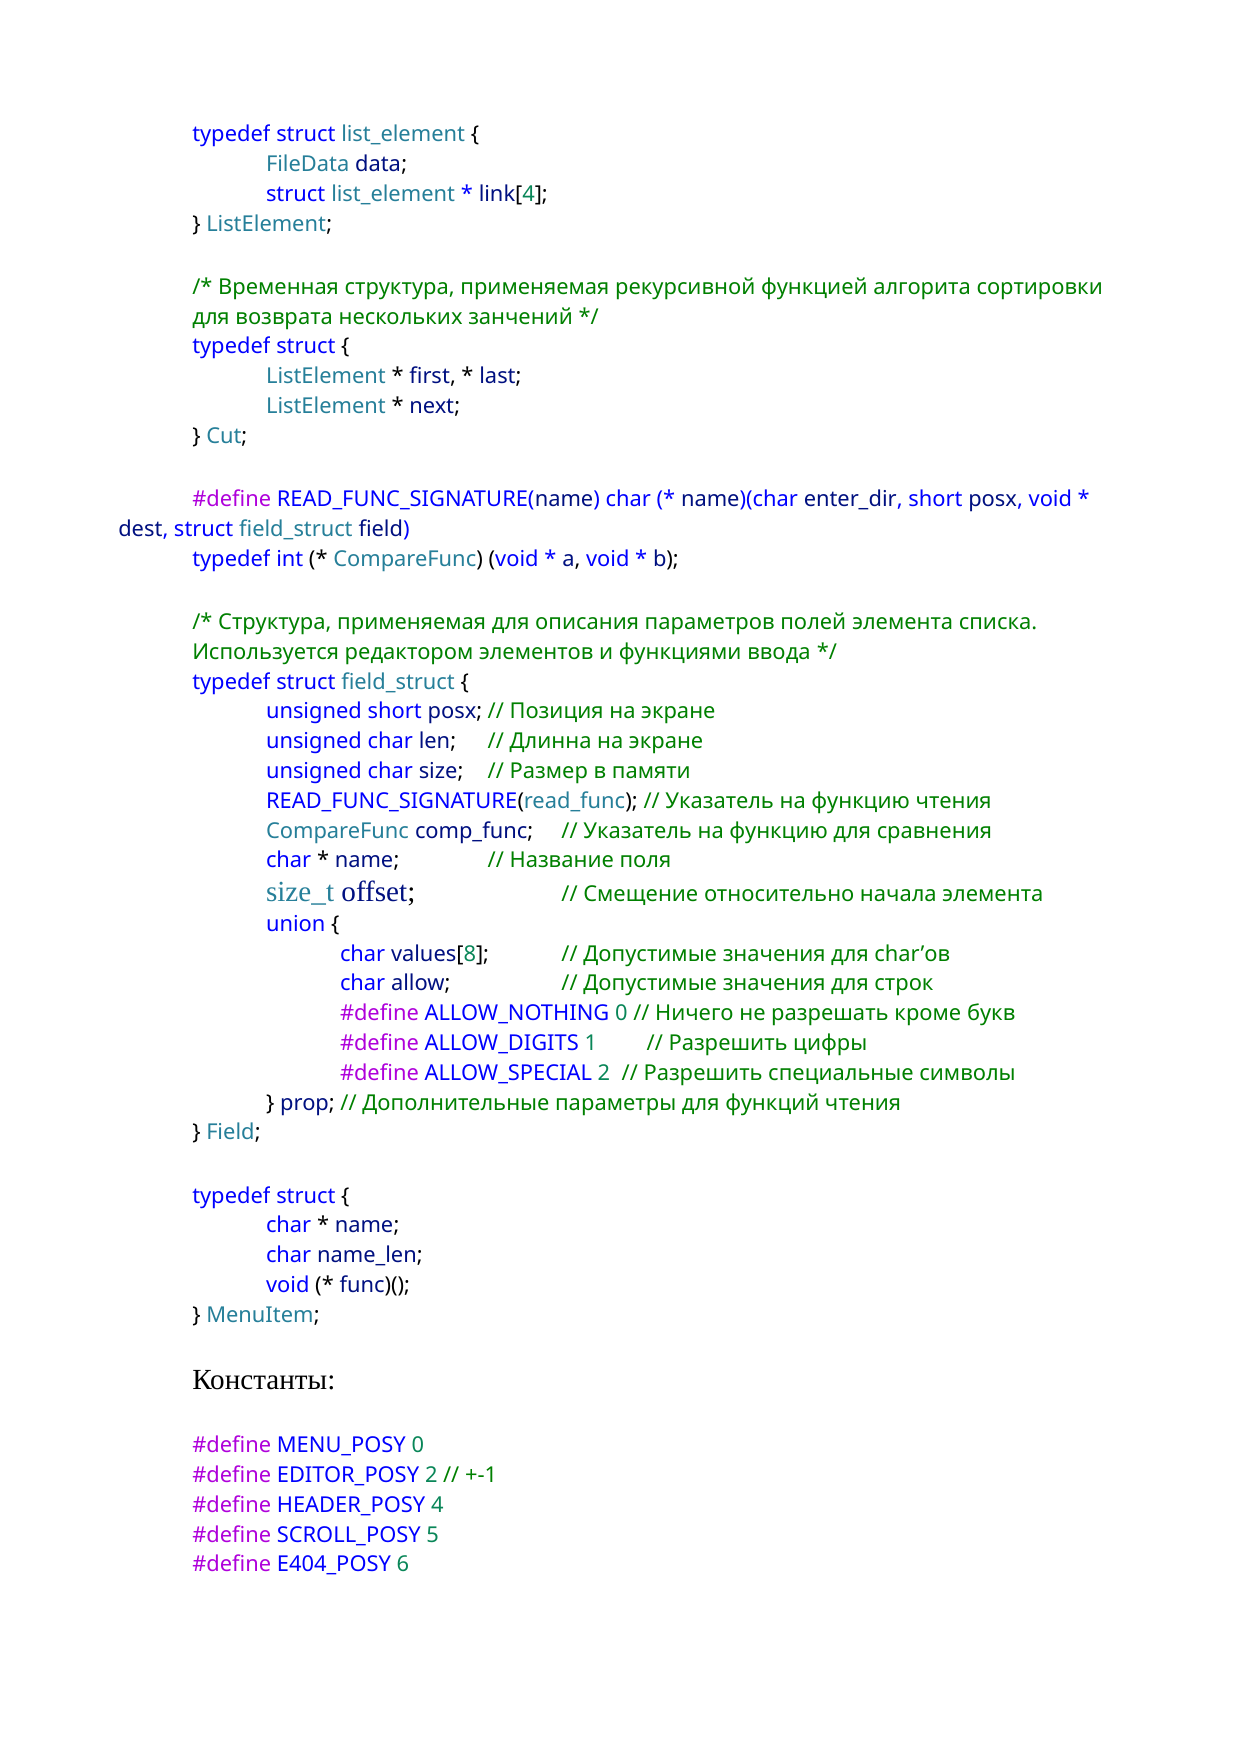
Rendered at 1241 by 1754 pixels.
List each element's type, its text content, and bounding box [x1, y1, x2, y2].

text typedef struct { [192, 1180, 1122, 1209]
text #define EDITOR_POSY 2 // +-1 [118, 1459, 1122, 1489]
text } MenuItem; [118, 1299, 1122, 1329]
text struct list_element * link[4]; [192, 178, 1122, 207]
text READ_FUNC_SIGNATURE(read_func); // Указатель на функцию чтения [192, 785, 1122, 814]
text } ListElement; [192, 207, 1122, 237]
text /* Структура, применяемая для описания параметров полей элемента списка. Используется редактором элементов и функциями ввода */ [192, 606, 1122, 666]
text #define ALLOW_NOTHING 0 // Ничего не разрешать кроме букв [192, 997, 1122, 1027]
text typedef struct field_struct { [192, 666, 1122, 695]
text } prop; // Дополнительные параметры для функций чтения [192, 1087, 1122, 1116]
text ListElement * first, * last; [118, 360, 1122, 390]
text #define ALLOW_DIGITS 1 // Разрешить цифры [192, 1027, 1122, 1057]
text typedef struct { [192, 330, 1122, 360]
text char name_len; [118, 1239, 1122, 1269]
text char values[8]; // Допустимые значения для char’ов [192, 938, 1122, 967]
text } Field; [192, 1116, 1122, 1146]
text #define E404_POSY 6 [118, 1548, 1122, 1578]
text ListElement * next; [118, 390, 1122, 420]
text #define HEADER_POSY 4 [118, 1489, 1122, 1519]
text char * name; // Название поля [192, 844, 1122, 874]
text } Cut; [118, 420, 1122, 449]
text #define MENU_POSY 0 [192, 1429, 1122, 1459]
text void (* func)(); [118, 1269, 1122, 1299]
text unsigned short posx; // Позиция на экране [192, 695, 1122, 725]
text FileData data; [192, 148, 1122, 178]
text Константы: [192, 1362, 1122, 1396]
text char * name; [118, 1209, 1122, 1239]
text CompareFunc comp_func; // Указатель на функцию для сравнения [192, 814, 1122, 844]
text typedef int (* CompareFunc) (void * a, void * b); [192, 543, 1122, 572]
text /* Временная структура, применяемая рекурсивной функцией алгорита сортировки для возврата нескольких занчений */ [192, 271, 1122, 330]
text typedef struct list_element { [192, 118, 1122, 148]
text #define SCROLL_POSY 5 [118, 1519, 1122, 1548]
text char allow; // Допустимые значения для строк [192, 967, 1122, 997]
text unsigned char size; // Размер в памяти [192, 755, 1122, 785]
text union { [192, 908, 1122, 938]
text size_t offset; // Смещение относительно начала элемента [192, 874, 1122, 908]
text unsigned char len; // Длинна на экране [192, 725, 1122, 755]
text #define ALLOW_SPECIAL 2 // Разрешить специальные символы [192, 1057, 1122, 1087]
text #define READ_FUNC_SIGNATURE(name) char (* name)(char enter_dir, short posx, void * dest, struct field_struct field) [118, 483, 1122, 543]
